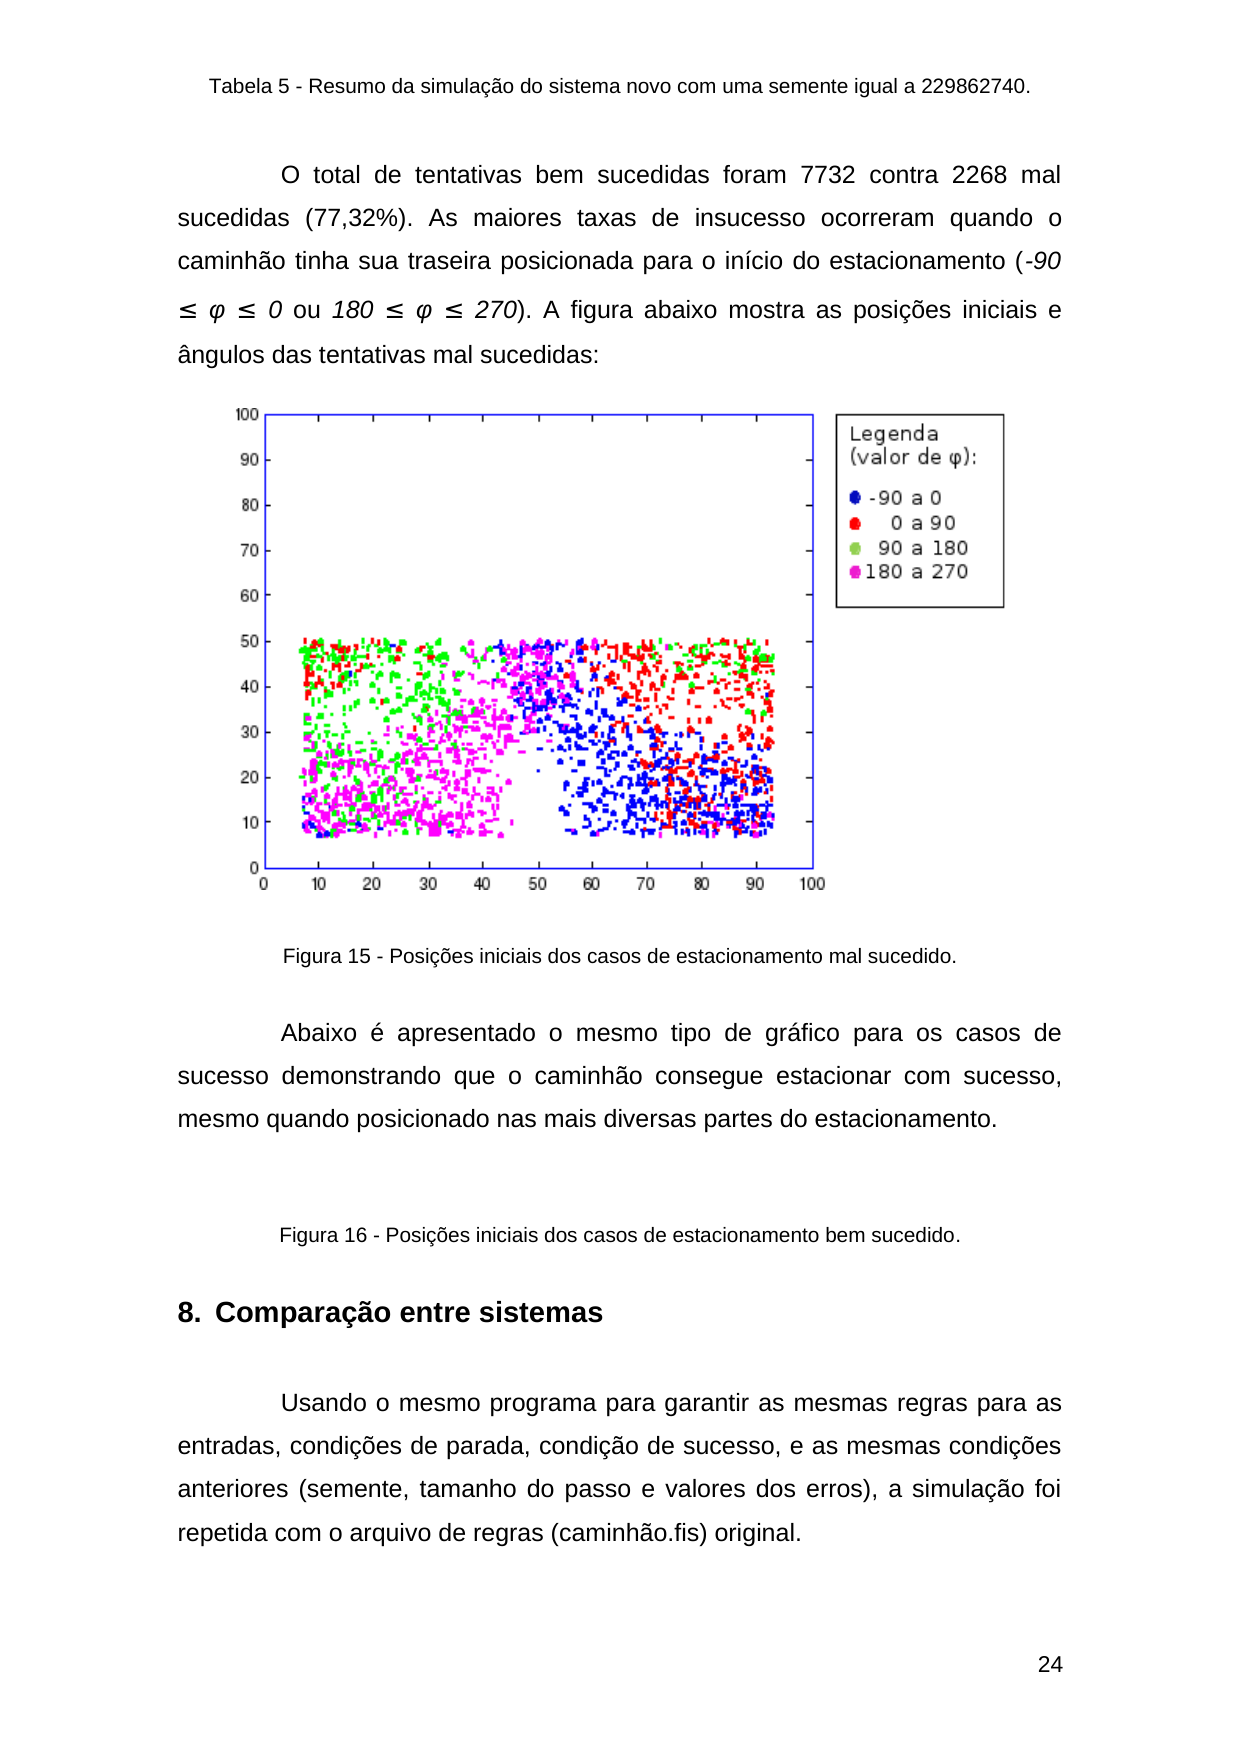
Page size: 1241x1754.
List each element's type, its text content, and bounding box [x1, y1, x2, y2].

text Tabela 5 - Resumo da simulação do sistema novo com uma semente igual a 229862740. [177, 74, 1063, 98]
text Figura 15 - Posições iniciais dos casos de estacionamento mal sucedido. [177, 944, 1063, 968]
text Usando o mesmo programa para garantir as mesmas regras para as entradas, condições de parada, condição de sucesso, e as mesmas condições anteriores (semente, tamanho do passo e valores dos erros), a simulação foi repetida com o arquivo de regras (caminhão.fis) original. [177, 1388, 1063, 1546]
subtitle Comparação entre sistemas [177, 1295, 1063, 1329]
text Figura 16 - Posições iniciais dos casos de estacionamento bem sucedido. [177, 1223, 1063, 1247]
text Abaixo é apresentado o mesmo tipo de gráfico para os casos de sucesso demonstrando que o caminhão consegue estacionar com sucesso, mesmo quando posicionado nas mais diversas partes do estacionamento. [177, 1018, 1063, 1133]
picture [235, 408, 1005, 890]
text O total de tentativas bem sucedidas foram 7732 contra 2268 mal sucedidas (77,32%). As maiores taxas de insucesso ocorreram quando o caminhão tinha sua traseira posicionada para o início do estacionamento (-90 ≤ φ ≤ 0 ou 180 ≤ φ ≤ 270). A figura abaixo mostra as posições iniciais e ângulos das tentativas mal sucedidas: [177, 160, 1063, 369]
